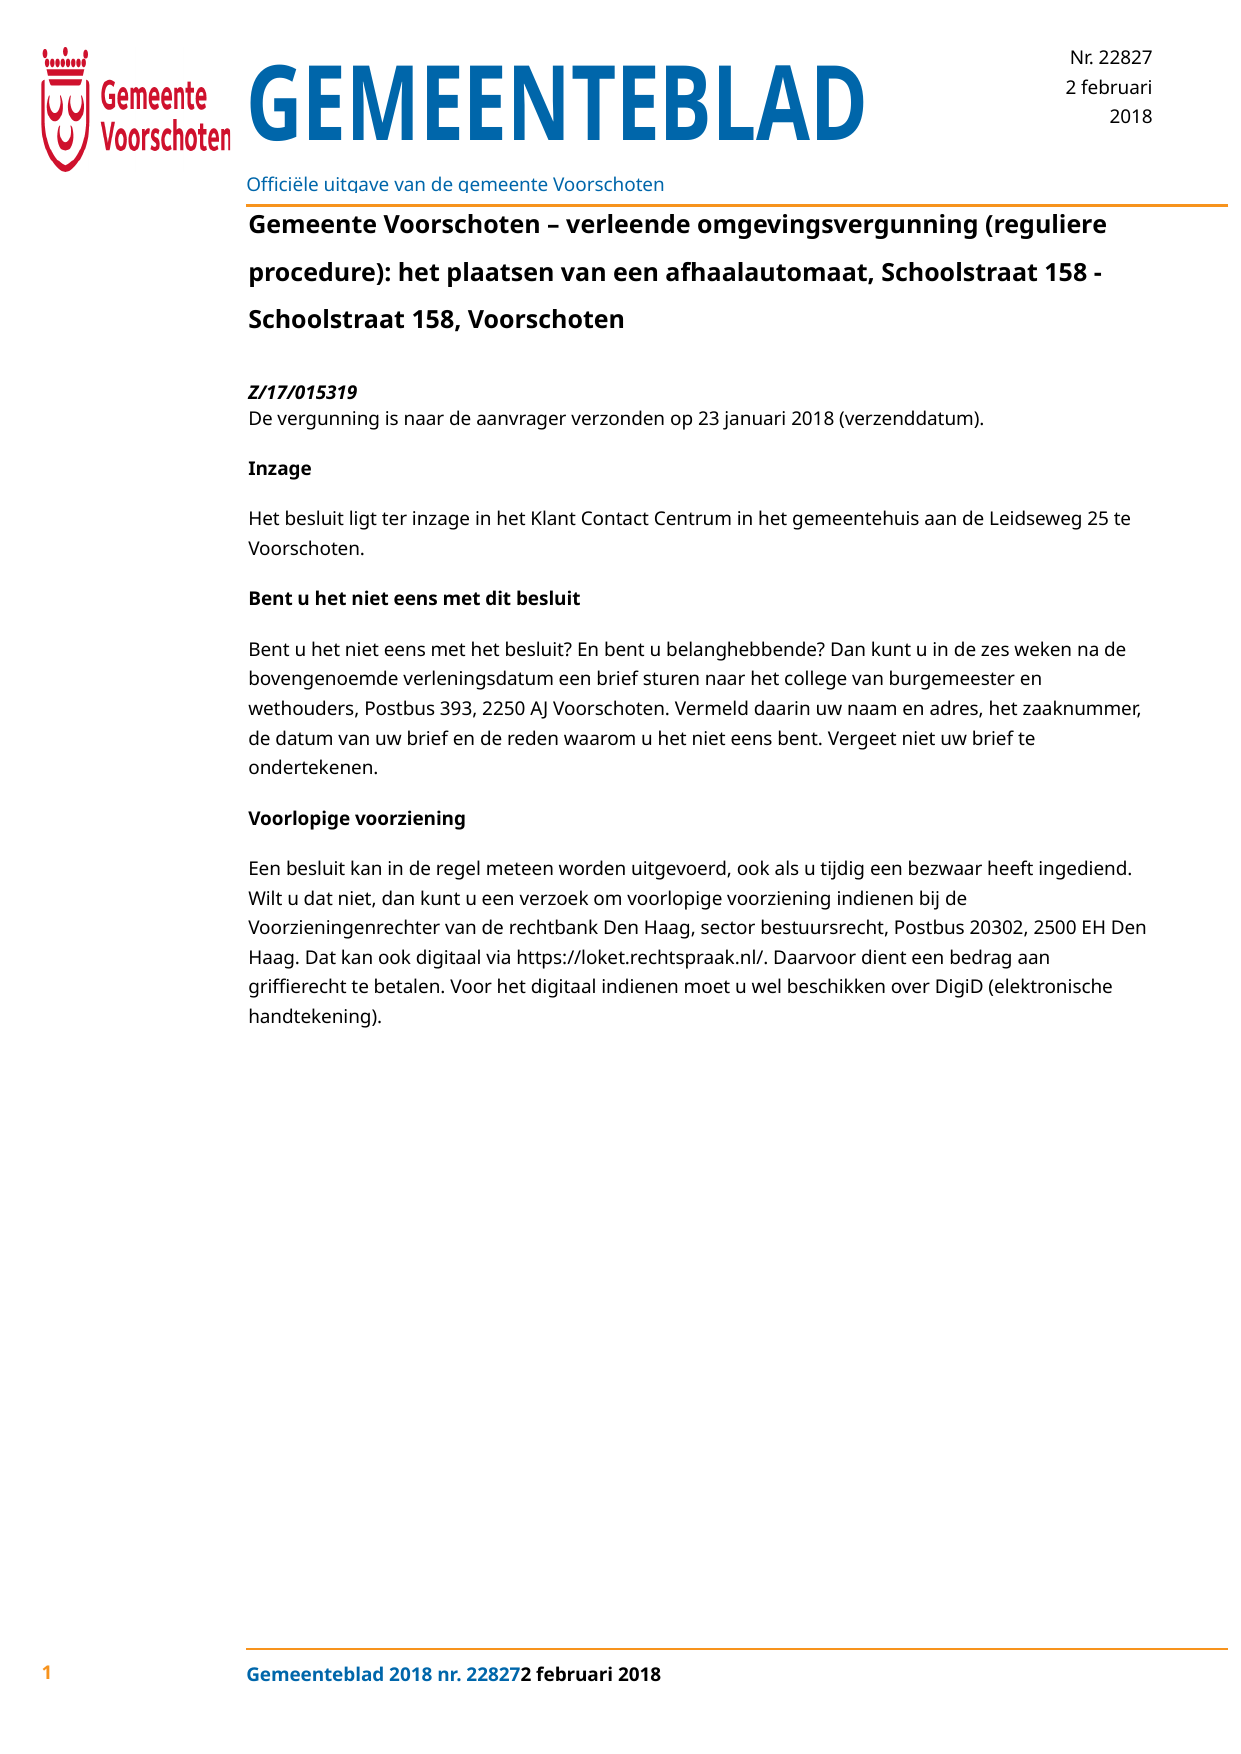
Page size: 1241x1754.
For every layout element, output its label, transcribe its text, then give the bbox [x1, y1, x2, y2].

text Inzage [248, 455, 1152, 481]
text Gemeente Voorschoten – verleende omgevingsvergunning (reguliere procedure): het plaatsen van een afhaalautomaat, Schoolstraat 158 - Schoolstraat 158, Voorschoten [248, 207, 1152, 336]
text De vergunning is naar de aanvrager verzonden op 23 januari 2018 (verzenddatum). [248, 405, 1152, 431]
text Het besluit ligt ter inzage in het Klant Contact Centrum in het gemeentehuis aan de Leidseweg 25 te Voorschoten. [248, 506, 1152, 561]
text Bent u het niet eens met het besluit? En bent u belanghebbende? Dan kunt u in de zes weken na de bovengenoemde verleningsdatum een brief sturen naar het college van burgemeester en wethouders, Postbus 393, 2250 AJ Voorschoten. Vermeld daarin uw naam en adres, het zaaknummer, de datum van uw brief en de reden waarom u het niet eens bent. Vergeet niet uw brief te ondertekenen. [248, 636, 1152, 780]
text Een besluit kan in de regel meteen worden uitgevoerd, ook als u tijdig een bezwaar heeft ingediend. Wilt u dat niet, dan kunt u een verzoek om voorlopige voorziening indienen bij de Voorzieningenrechter van de rechtbank Den Haag, sector bestuursrecht, Postbus 20302, 2500 EH Den Haag. Dat kan ook digitaal via https://loket.rechtspraak.nl/. Daarvoor dient een bedrag aan griffierecht te betalen. Voor het digitaal indienen moet u wel beschikken over DigiD (elektronische handtekening). [248, 855, 1152, 1029]
text Bent u het niet eens met dit besluit [248, 586, 1152, 611]
text Z/17/015319 [248, 379, 1152, 405]
text Voorlopige voorziening [248, 805, 1152, 831]
picture [41, 47, 231, 172]
